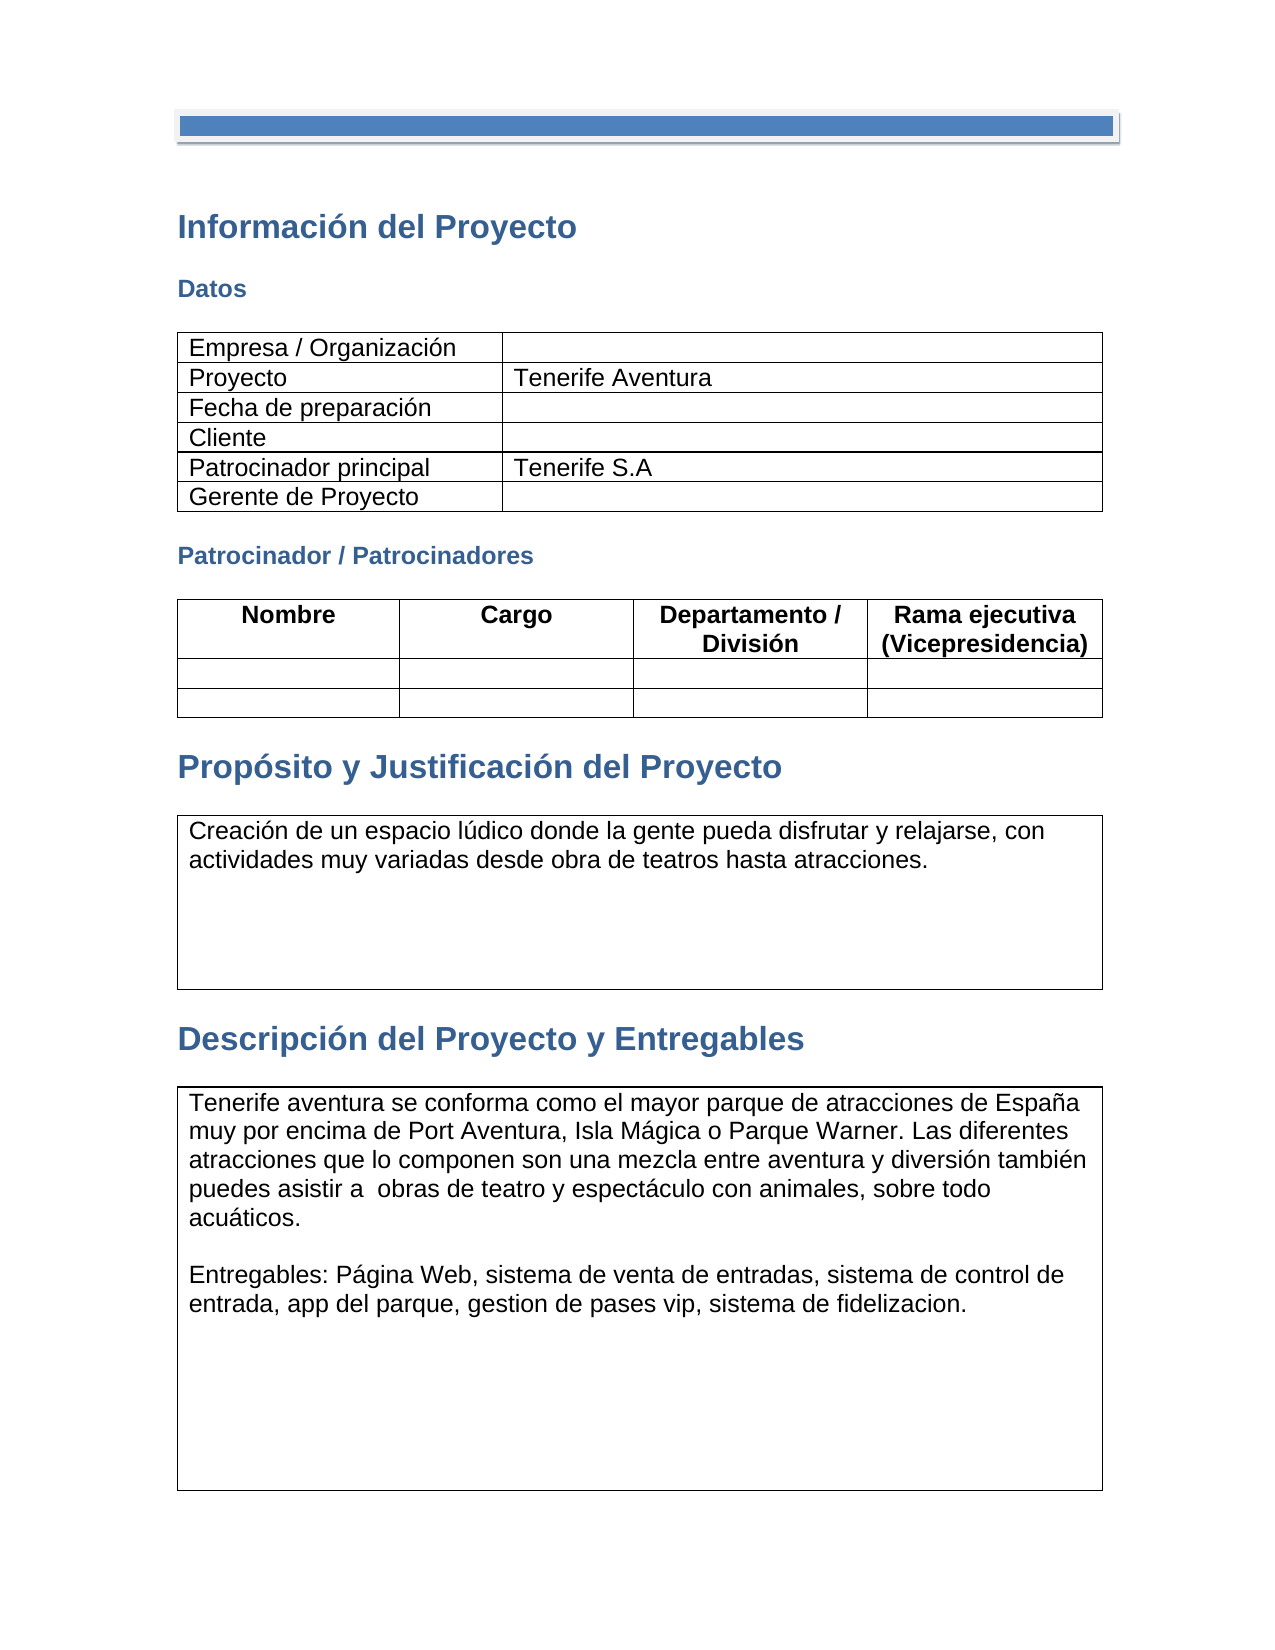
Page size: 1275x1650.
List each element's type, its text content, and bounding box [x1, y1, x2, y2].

table_cell [634, 689, 867, 717]
table_cell [868, 659, 1102, 687]
table_cell Tenerife S.A [503, 453, 1102, 481]
table_header Rama ejecutiva (Vicepresidencia) [868, 600, 1102, 658]
subtitle Descripción del Proyecto y Entregables [177, 1019, 1098, 1057]
table_cell Cliente [178, 423, 502, 451]
table_cell [868, 689, 1102, 717]
subtitle Datos [177, 274, 1098, 303]
table_cell [178, 689, 399, 717]
subtitle Propósito y Justificación del Proyecto [177, 747, 1098, 786]
table_header Nombre [178, 600, 399, 658]
table_header Cargo [400, 600, 633, 658]
table_cell Proyecto [178, 363, 502, 392]
table_cell [503, 482, 1102, 511]
table_cell Fecha de preparación [178, 393, 502, 422]
subtitle Información del Proyecto [177, 207, 1098, 245]
table_header Creación de un espacio lúdico donde la gente pueda disfrutar y relajarse, con actividades muy variadas desde obra de teatros hasta atracciones. [178, 816, 1102, 989]
table_cell [503, 393, 1102, 422]
table_cell [634, 659, 867, 687]
table_cell [400, 689, 633, 717]
table_header Tenerife aventura se conforma como el mayor parque de atracciones de España muy por encima de Port Aventura, Isla Mágica o Parque Warner. Las diferentes atracciones que lo componen son una mezcla entre aventura y diversión también puedes asistir a obras de teatro y espectáculo con animales, sobre todo acuáticos. Entregables: Página Web, sistema de venta de entradas, sistema de control de entrada, app del parque, gestion de pases vip, sistema de fidelizacion. [178, 1088, 1102, 1490]
table_cell Gerente de Proyecto [178, 482, 502, 511]
table_cell [503, 423, 1102, 451]
table_cell Patrocinador principal [178, 453, 502, 481]
table_header Empresa / Organización [178, 333, 502, 362]
subtitle Patrocinador / Patrocinadores [177, 541, 1098, 570]
table_header Departamento / División [634, 600, 867, 658]
table_cell Tenerife Aventura [503, 363, 1102, 392]
table_header [503, 333, 1102, 362]
table_cell [178, 659, 399, 687]
table_cell [400, 659, 633, 687]
